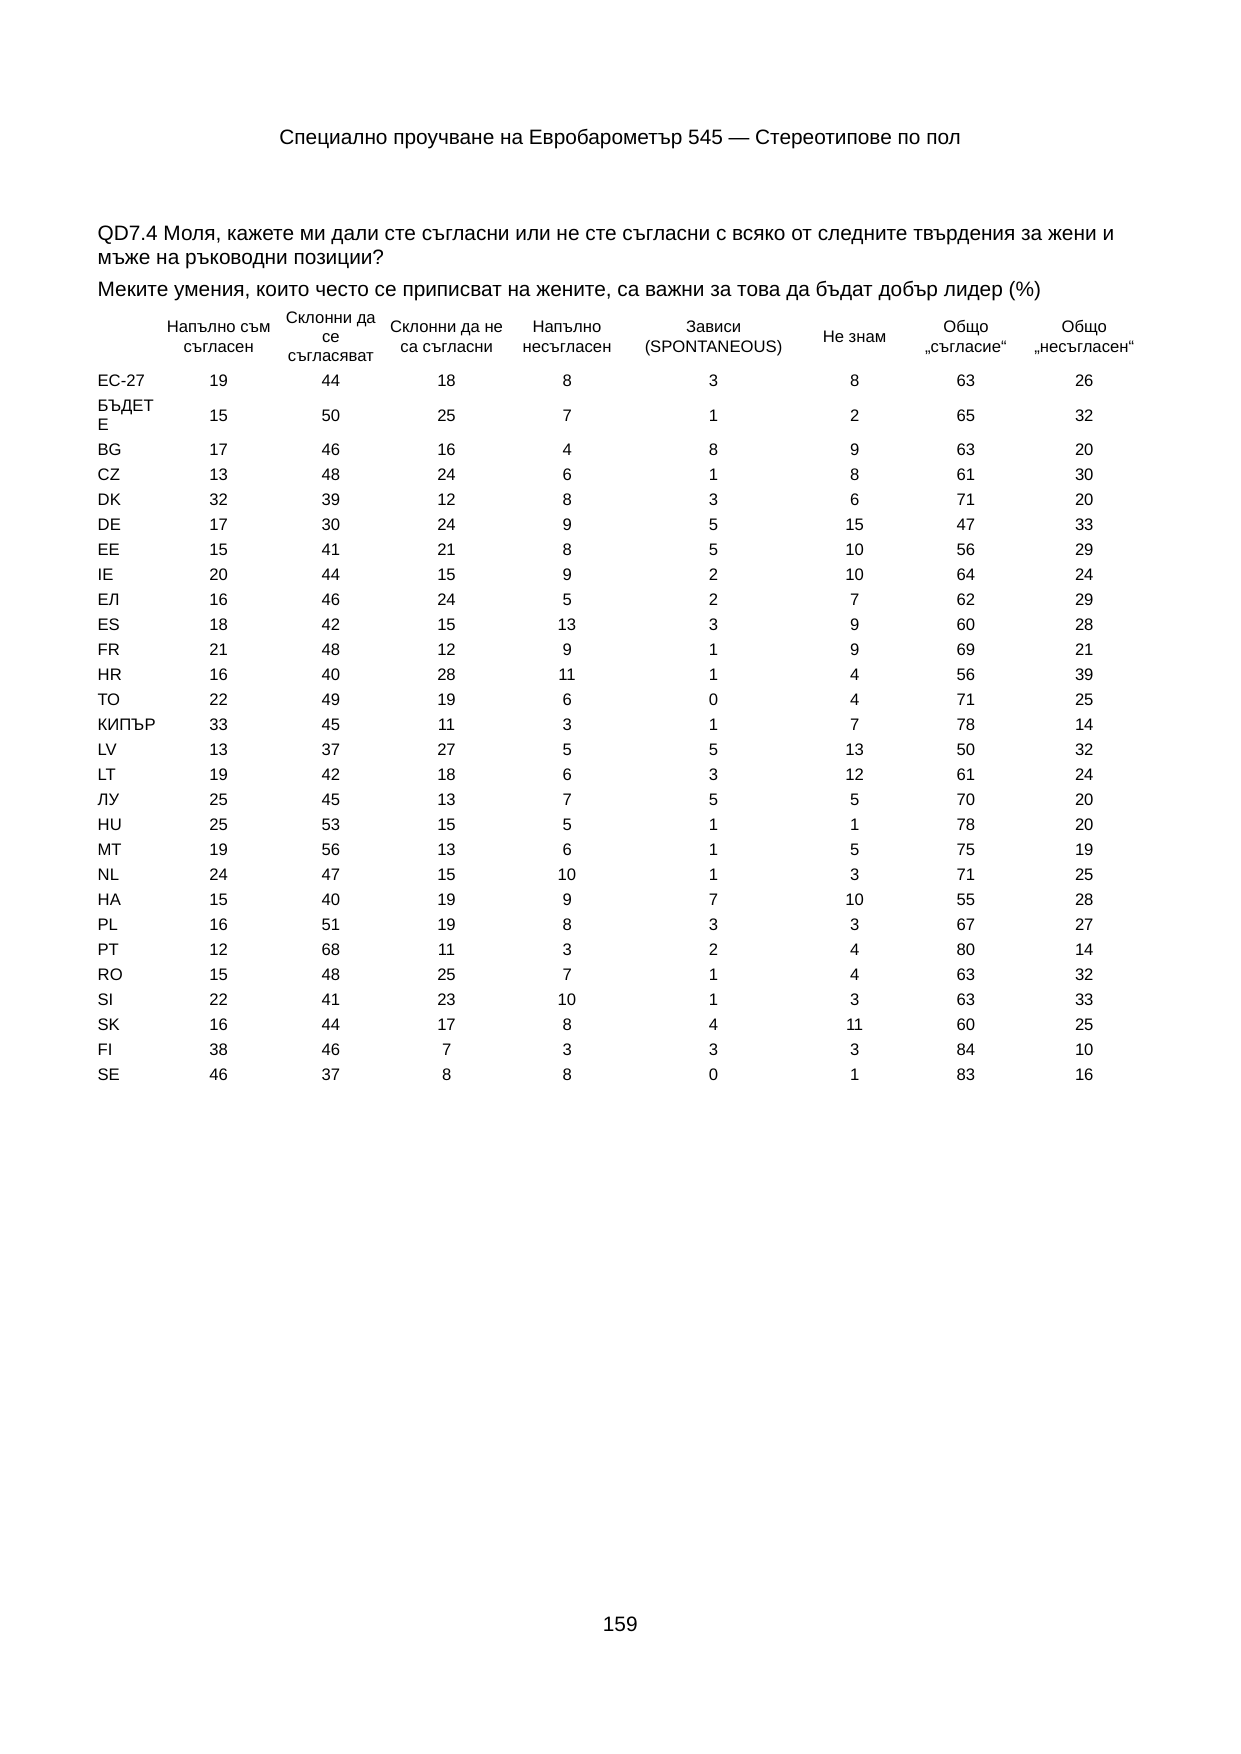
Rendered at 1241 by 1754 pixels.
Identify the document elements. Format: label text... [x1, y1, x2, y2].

table_cell 12 [800, 762, 909, 787]
table_cell 80 [909, 937, 1022, 962]
table_cell 10 [507, 862, 627, 887]
table_cell 63 [909, 437, 1022, 462]
table_cell 64 [909, 562, 1022, 587]
table_cell 63 [909, 368, 1022, 393]
table_cell 0 [627, 687, 800, 712]
table_cell 38 [162, 1037, 275, 1062]
table_cell Зависи (SPONTANEOUS) [627, 305, 800, 368]
table_cell PT [95, 937, 162, 962]
table_cell 19 [386, 687, 507, 712]
table_cell 53 [275, 812, 386, 837]
table_cell DK [95, 487, 162, 512]
table_cell 28 [386, 662, 507, 687]
table_cell 50 [909, 737, 1022, 762]
table_cell 16 [162, 587, 275, 612]
table_cell 20 [1022, 437, 1146, 462]
table_cell 71 [909, 687, 1022, 712]
table_header QD7.4 Моля, кажете ми дали сте съгласни или не сте съгласни с всяко от следните твърдения за жени и мъже на ръководни позиции? [95, 217, 1146, 272]
table_cell 46 [275, 1037, 386, 1062]
table_cell 19 [162, 762, 275, 787]
table_cell 24 [386, 512, 507, 537]
table_cell 13 [386, 837, 507, 862]
table_cell 16 [162, 912, 275, 937]
table_cell SI [95, 987, 162, 1012]
table_cell 32 [1022, 962, 1146, 987]
table_cell 19 [162, 837, 275, 862]
table_cell 15 [386, 562, 507, 587]
table_cell 20 [1022, 812, 1146, 837]
table_cell 78 [909, 812, 1022, 837]
table_cell 16 [162, 1012, 275, 1037]
table_cell 1 [627, 393, 800, 437]
table_cell Напълно съм съгласен [162, 305, 275, 368]
table_cell 9 [800, 437, 909, 462]
table_cell 13 [800, 737, 909, 762]
table_cell 42 [275, 612, 386, 637]
table_cell 40 [275, 662, 386, 687]
table_cell 17 [162, 512, 275, 537]
table_cell 3 [627, 487, 800, 512]
table_cell 41 [275, 987, 386, 1012]
table_cell 48 [275, 962, 386, 987]
table_cell HU [95, 812, 162, 837]
table_cell КИПЪР [95, 712, 162, 737]
table_cell 8 [507, 368, 627, 393]
table_cell 65 [909, 393, 1022, 437]
table_cell 1 [627, 812, 800, 837]
table_cell 15 [162, 393, 275, 437]
table_cell 60 [909, 1012, 1022, 1037]
table_cell 3 [627, 612, 800, 637]
table_cell Общо „съгласие“ [909, 305, 1022, 368]
table_cell 19 [162, 368, 275, 393]
table_cell 3 [507, 937, 627, 962]
table_cell 24 [162, 862, 275, 887]
table_cell ЕС-27 [95, 368, 162, 393]
table_cell 20 [1022, 787, 1146, 812]
table_cell 37 [275, 1062, 386, 1087]
table_cell 7 [627, 887, 800, 912]
table_cell ЛУ [95, 787, 162, 812]
table_cell 24 [1022, 762, 1146, 787]
table_cell 61 [909, 462, 1022, 487]
table_cell RO [95, 962, 162, 987]
table_cell 9 [800, 637, 909, 662]
table_cell 46 [275, 587, 386, 612]
table_cell 15 [386, 812, 507, 837]
table_cell 22 [162, 987, 275, 1012]
table_cell 75 [909, 837, 1022, 862]
table_cell 19 [386, 912, 507, 937]
table_cell 6 [507, 762, 627, 787]
table_cell 78 [909, 712, 1022, 737]
table_cell 25 [1022, 687, 1146, 712]
table_cell 63 [909, 962, 1022, 987]
table_cell 1 [627, 662, 800, 687]
table_cell 47 [275, 862, 386, 887]
table_cell 8 [507, 1062, 627, 1087]
table_cell FI [95, 1037, 162, 1062]
table_cell 3 [800, 1037, 909, 1062]
table_cell 25 [386, 962, 507, 987]
table_cell 60 [909, 612, 1022, 637]
table_cell 5 [800, 837, 909, 862]
table_cell 9 [507, 512, 627, 537]
table_cell 9 [800, 612, 909, 637]
table_cell 39 [275, 487, 386, 512]
table_cell 33 [162, 712, 275, 737]
table_cell DE [95, 512, 162, 537]
table_cell 3 [800, 912, 909, 937]
table_cell 7 [800, 712, 909, 737]
table_cell 41 [275, 537, 386, 562]
table_cell 20 [1022, 487, 1146, 512]
table_cell 45 [275, 787, 386, 812]
table_cell 18 [386, 368, 507, 393]
table_cell LV [95, 737, 162, 762]
table_cell 71 [909, 862, 1022, 887]
table_cell 28 [1022, 887, 1146, 912]
table_cell БЪДЕТЕ [95, 393, 162, 437]
table_cell 1 [627, 962, 800, 987]
table_cell 55 [909, 887, 1022, 912]
table_cell 47 [909, 512, 1022, 537]
table_cell 71 [909, 487, 1022, 512]
table_cell 8 [507, 912, 627, 937]
table_cell 8 [507, 487, 627, 512]
table_cell 50 [275, 393, 386, 437]
table_cell 25 [1022, 862, 1146, 887]
table_cell 7 [507, 393, 627, 437]
table_cell 2 [627, 937, 800, 962]
table_cell 70 [909, 787, 1022, 812]
table_cell 56 [909, 537, 1022, 562]
table_cell 8 [800, 368, 909, 393]
table_cell 15 [386, 862, 507, 887]
table_cell 48 [275, 637, 386, 662]
table_cell 69 [909, 637, 1022, 662]
table_cell 12 [386, 637, 507, 662]
table_cell 4 [800, 937, 909, 962]
table_cell ES [95, 612, 162, 637]
table_cell 83 [909, 1062, 1022, 1087]
table_cell 45 [275, 712, 386, 737]
table_cell 32 [162, 487, 275, 512]
table_cell 9 [507, 887, 627, 912]
table_cell 44 [275, 562, 386, 587]
table_cell LT [95, 762, 162, 787]
table_cell 8 [386, 1062, 507, 1087]
table_cell 1 [627, 862, 800, 887]
table_cell 8 [627, 437, 800, 462]
table_cell 67 [909, 912, 1022, 937]
table_cell 28 [1022, 612, 1146, 637]
table_cell 3 [507, 712, 627, 737]
table_cell 11 [507, 662, 627, 687]
table_cell 21 [1022, 637, 1146, 662]
table_cell 1 [627, 837, 800, 862]
table_cell 19 [386, 887, 507, 912]
table_cell SK [95, 1012, 162, 1037]
table_cell НА [95, 887, 162, 912]
table_cell 4 [800, 662, 909, 687]
table_cell 7 [386, 1037, 507, 1062]
table_cell 9 [507, 637, 627, 662]
table_cell 3 [627, 1037, 800, 1062]
table_cell 5 [627, 787, 800, 812]
table_cell 5 [627, 512, 800, 537]
table_cell 3 [800, 862, 909, 887]
table_cell 11 [386, 937, 507, 962]
table_cell 56 [275, 837, 386, 862]
table_cell 0 [627, 1062, 800, 1087]
table_cell 32 [1022, 393, 1146, 437]
table_cell 40 [275, 887, 386, 912]
table_cell BG [95, 437, 162, 462]
table_cell 24 [386, 587, 507, 612]
table_cell 6 [507, 462, 627, 487]
table_cell SE [95, 1062, 162, 1087]
table_cell EE [95, 537, 162, 562]
table_cell 62 [909, 587, 1022, 612]
table_cell 2 [627, 587, 800, 612]
table_cell 33 [1022, 512, 1146, 537]
table_cell 1 [800, 1062, 909, 1087]
table_cell 3 [800, 987, 909, 1012]
table_cell ЕЛ [95, 587, 162, 612]
table_cell 12 [386, 487, 507, 512]
table_cell 27 [386, 737, 507, 762]
table_cell 21 [162, 637, 275, 662]
table_cell 7 [507, 787, 627, 812]
table_cell 16 [162, 662, 275, 687]
table_cell CZ [95, 462, 162, 487]
table_cell 33 [1022, 987, 1146, 1012]
table_cell 8 [507, 1012, 627, 1037]
table_cell 1 [800, 812, 909, 837]
table_cell 25 [386, 393, 507, 437]
table_cell 5 [507, 587, 627, 612]
table_cell 15 [386, 612, 507, 637]
table_cell [95, 305, 162, 368]
table_cell NL [95, 862, 162, 887]
table_cell 6 [507, 687, 627, 712]
table_cell 14 [1022, 712, 1146, 737]
table_cell 4 [800, 687, 909, 712]
table_cell 5 [627, 537, 800, 562]
table_cell Склонни да не са съгласни [386, 305, 507, 368]
table_cell 37 [275, 737, 386, 762]
table_cell 27 [1022, 912, 1146, 937]
table_cell 10 [1022, 1037, 1146, 1062]
table_cell 21 [386, 537, 507, 562]
table_cell 4 [627, 1012, 800, 1037]
table_cell 26 [1022, 368, 1146, 393]
table_cell Не знам [800, 305, 909, 368]
table_cell Склонни да се съгласяват [275, 305, 386, 368]
table_cell 10 [800, 537, 909, 562]
table_cell 51 [275, 912, 386, 937]
table_cell 5 [800, 787, 909, 812]
table_cell 1 [627, 462, 800, 487]
table_cell 44 [275, 1012, 386, 1037]
table_cell PL [95, 912, 162, 937]
table_cell 32 [1022, 737, 1146, 762]
table_cell 11 [386, 712, 507, 737]
table_cell 23 [386, 987, 507, 1012]
table_cell 44 [275, 368, 386, 393]
table_cell 1 [627, 987, 800, 1012]
table_cell 25 [1022, 1012, 1146, 1037]
table_cell 9 [507, 562, 627, 587]
table_cell Напълно несъгласен [507, 305, 627, 368]
table_cell 4 [800, 962, 909, 987]
table_cell 24 [1022, 562, 1146, 587]
table_cell 3 [627, 912, 800, 937]
table_cell 49 [275, 687, 386, 712]
table_cell 3 [627, 762, 800, 787]
table_cell HR [95, 662, 162, 687]
table_cell 42 [275, 762, 386, 787]
table_cell 10 [800, 562, 909, 587]
table_cell 16 [386, 437, 507, 462]
table_cell 13 [507, 612, 627, 637]
table_cell 10 [800, 887, 909, 912]
table_cell 63 [909, 987, 1022, 1012]
table_cell 22 [162, 687, 275, 712]
table_cell 5 [507, 812, 627, 837]
table_cell 25 [162, 812, 275, 837]
table_cell 2 [627, 562, 800, 587]
table_cell 7 [800, 587, 909, 612]
table_cell 30 [275, 512, 386, 537]
table_cell 17 [386, 1012, 507, 1037]
table_cell 48 [275, 462, 386, 487]
table_cell 56 [909, 662, 1022, 687]
table_cell 11 [800, 1012, 909, 1037]
table_cell 46 [162, 1062, 275, 1087]
table_cell 4 [507, 437, 627, 462]
table_cell 12 [162, 937, 275, 962]
table_cell 8 [800, 462, 909, 487]
table_cell 2 [800, 393, 909, 437]
table_cell 30 [1022, 462, 1146, 487]
table_cell 7 [507, 962, 627, 987]
table_cell 18 [162, 612, 275, 637]
table_cell 39 [1022, 662, 1146, 687]
table_cell FR [95, 637, 162, 662]
table_cell 6 [800, 487, 909, 512]
table_cell 10 [507, 987, 627, 1012]
table_cell 15 [162, 887, 275, 912]
table_cell 61 [909, 762, 1022, 787]
table_cell 6 [507, 837, 627, 862]
table_cell 15 [162, 962, 275, 987]
table_cell 20 [162, 562, 275, 587]
table_cell Общо „несъгласен“ [1022, 305, 1146, 368]
table_cell 1 [627, 637, 800, 662]
table_cell 14 [1022, 937, 1146, 962]
table_cell 8 [507, 537, 627, 562]
table_cell 1 [627, 712, 800, 737]
table_cell 29 [1022, 587, 1146, 612]
table_cell 15 [800, 512, 909, 537]
table_cell 13 [162, 462, 275, 487]
table_cell 19 [1022, 837, 1146, 862]
table_cell 3 [507, 1037, 627, 1062]
table_cell 24 [386, 462, 507, 487]
table_cell 5 [627, 737, 800, 762]
table_cell 13 [162, 737, 275, 762]
table_cell 18 [386, 762, 507, 787]
table_cell 68 [275, 937, 386, 962]
table_cell 46 [275, 437, 386, 462]
table_cell 25 [162, 787, 275, 812]
table_cell ТО [95, 687, 162, 712]
table_cell 16 [1022, 1062, 1146, 1087]
table_cell 29 [1022, 537, 1146, 562]
table_cell 5 [507, 737, 627, 762]
table_cell MT [95, 837, 162, 862]
table_cell 15 [162, 537, 275, 562]
table_cell 17 [162, 437, 275, 462]
table_cell 84 [909, 1037, 1022, 1062]
table_cell Меките умения, които често се приписват на жените, са важни за това да бъдат добър лидер (%) [95, 273, 1146, 305]
table_cell 3 [627, 368, 800, 393]
table_cell IE [95, 562, 162, 587]
table_cell 13 [386, 787, 507, 812]
